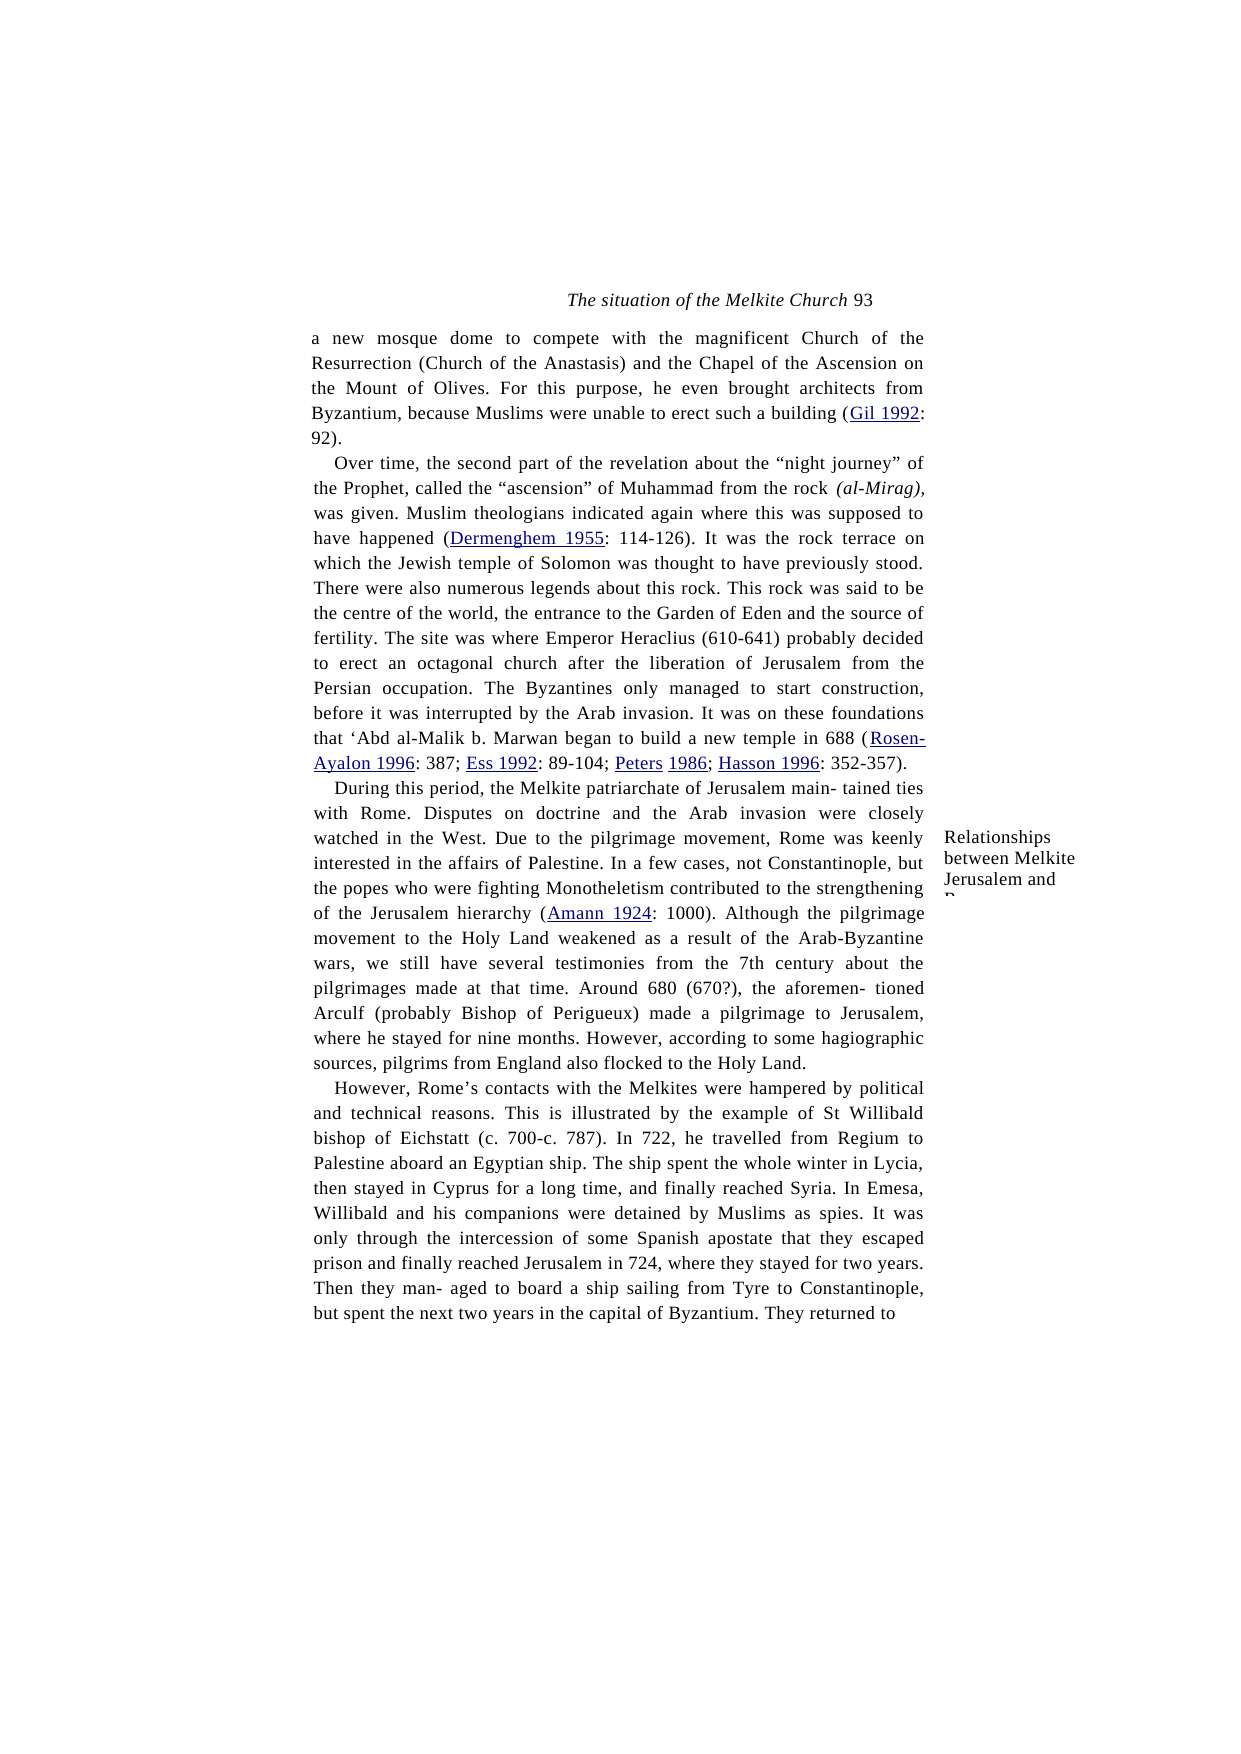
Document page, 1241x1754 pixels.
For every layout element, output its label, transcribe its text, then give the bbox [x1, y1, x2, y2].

text Relationships between Melkite Jerusalem and Rome [944, 828, 1099, 896]
text Over time, the second part of the revelation about the “night journey” of the Prophet, called the “ascension” of Muhammad from the rock (al-Mirag), was given. Muslim theologians indicated again where this was supposed to have happened (Dermenghem 1955: 114-126). It was the rock terrace on which the Jewish temple of Solomon was thought to have previously stood. There were also numerous legends about this rock. This rock was said to be the centre of the world, the entrance to the Garden of Eden and the source of fertility. The site was where Emperor Heraclius (610-641) probably decided to erect an octagonal church after the liberation of Jerusalem from the Persian occupation. The Byzantines only managed to start construction, before it was interrupted by the Arab invasion. It was on these foundations that ‘Abd al-Malik b. Marwan began to build a new temple in 688 (Rosen-Ayalon 1996: 387; Ess 1992: 89-104; Peters 1986; Hasson 1996: 352-357). [313, 449, 925, 774]
text During this period, the Melkite patriarchate of Jerusalem main- tained ties with Rome. Disputes on doctrine and the Arab invasion were closely watched in the West. Due to the pilgrimage movement, Rome was keenly interested in the affairs of Palestine. In a few cases, not Constantinople, but the popes who were fighting Monotheletism contributed to the strengthening of the Jerusalem hierarchy (Amann 1924: 1000). Although the pilgrimage movement to the Holy Land weakened as a result of the Arab-Byzantine wars, we still have several testimonies from the 7th century about the pilgrimages made at that time. Around 680 (670?), the aforemen- tioned Arculf (probably Bishop of Perigueux) made a pilgrimage to Jerusalem, where he stayed for nine months. However, according to some hagiographic sources, pilgrims from England also flocked to the Holy Land. [313, 774, 925, 1074]
text However, Rome’s contacts with the Melkites were hampered by political and technical reasons. This is illustrated by the example of St Willibald bishop of Eichstatt (c. 700-c. 787). In 722, he travelled from Regium to Palestine aboard an Egyptian ship. The ship spent the whole winter in Lycia, then stayed in Cyprus for a long time, and finally reached Syria. In Emesa, Willibald and his companions were detained by Muslims as spies. It was only through the intercession of some Spanish apostate that they escaped prison and finally reached Jerusalem in 724, where they stayed for two years. Then they man- aged to board a ship sailing from Tyre to Constantinople, but spent the next two years in the capital of Byzantium. They returned to [313, 1074, 925, 1324]
text a new mosque dome to compete with the magnificent Church of the Resurrection (Church of the Anastasis) and the Chapel of the Ascension on the Mount of Olives. For this purpose, he even brought architects from Byzantium, because Muslims were unable to erect such a building (Gil 1992: 92). [311, 324, 925, 449]
text The situation of the Melkite Church 93 [567, 291, 927, 310]
